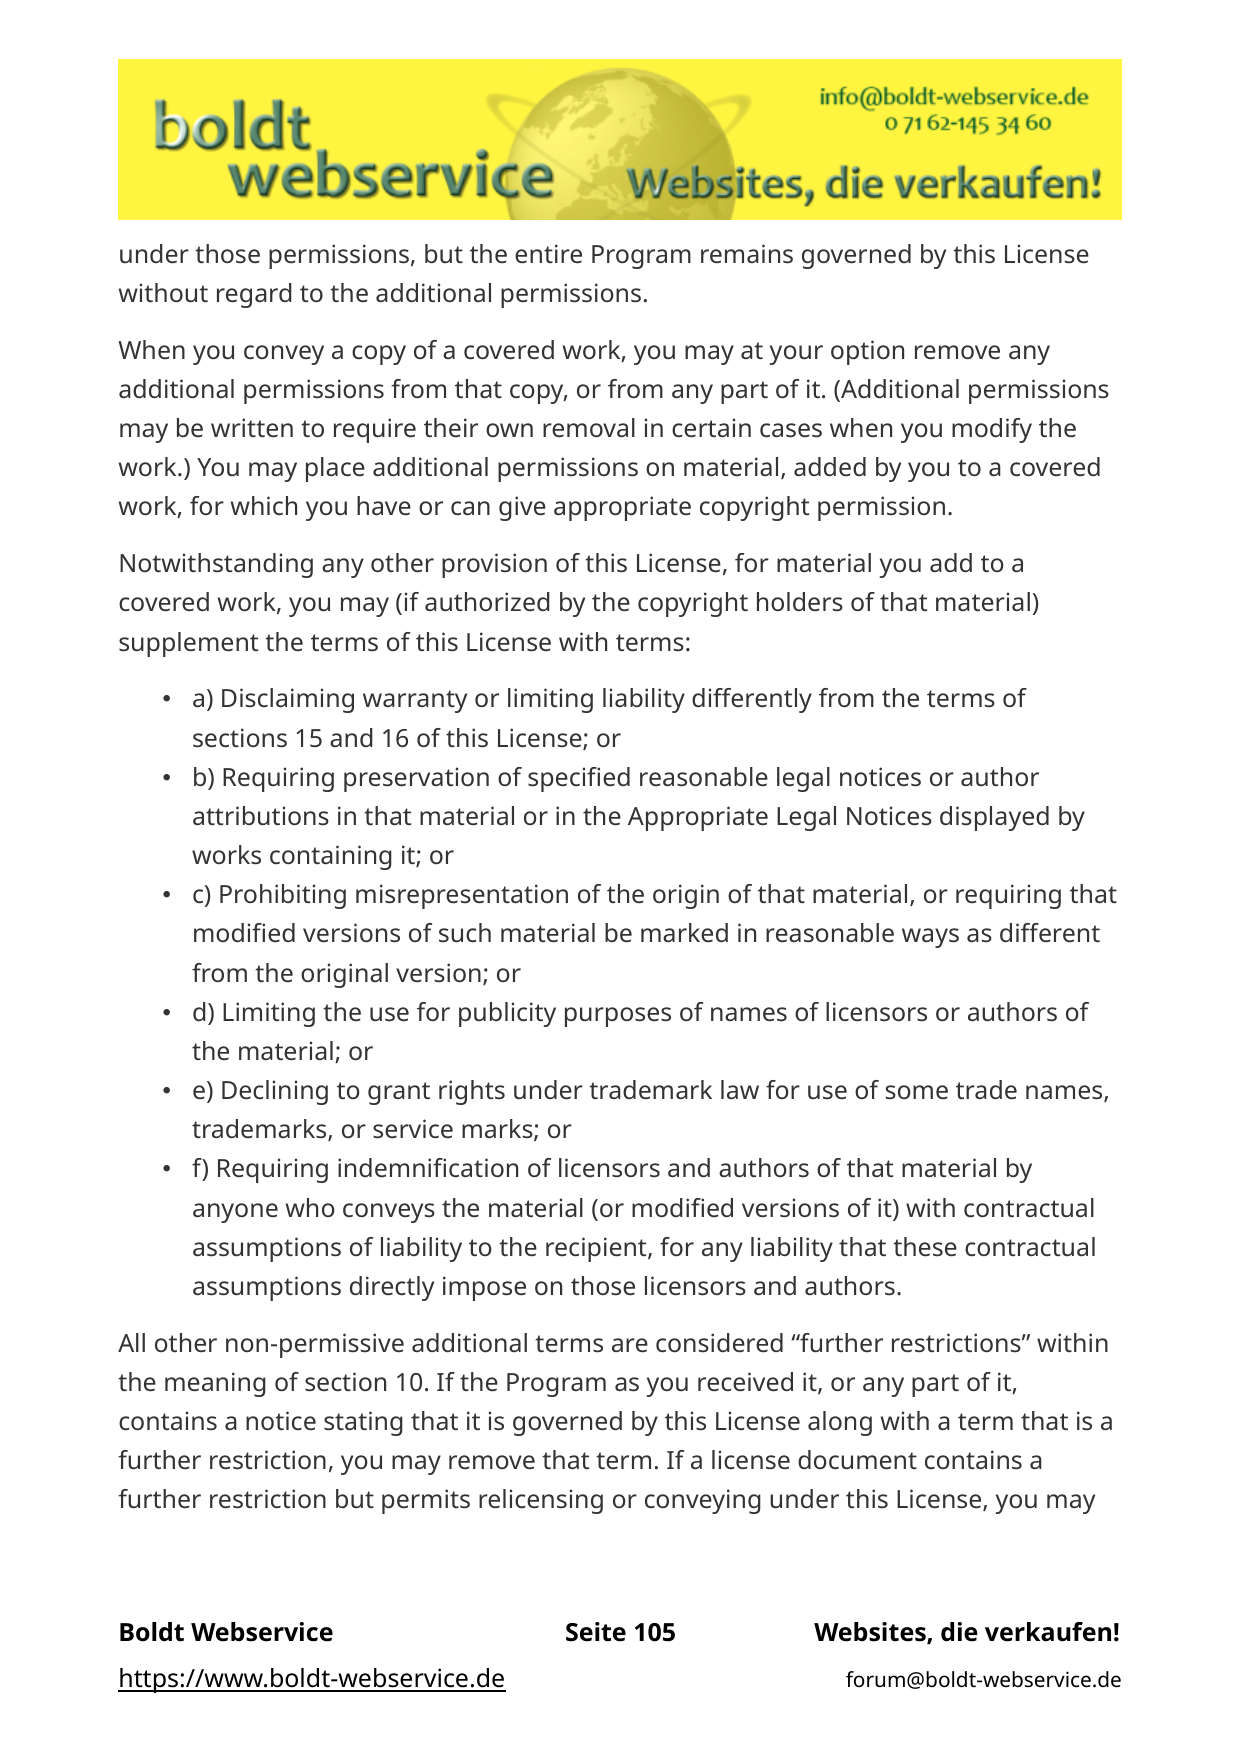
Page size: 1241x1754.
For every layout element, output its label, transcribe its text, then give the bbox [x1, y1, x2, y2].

text Notwithstanding any other provision of this License, for material you add to a covered work, you may (if authorized by the copyright holders of that material) supplement the terms of this License with terms: [118, 546, 1122, 658]
list a) Disclaiming warranty or limiting liability differently from the terms of sections 15 and 16 of this License; or [162, 681, 1122, 754]
text under those permissions, but the entire Program remains governed by this License without regard to the additional permissions. [118, 236, 1122, 309]
text When you convey a copy of a covered work, you may at your option remove any additional permissions from that copy, or from any part of it. (Additional permissions may be written to require their own removal in certain cases when you modify the work.) You may place additional permissions on material, added by you to a covered work, for which you have or can give appropriate copyright permission. [118, 332, 1122, 523]
list e) Declining to grant rights under trademark law for use of some trade names, trademarks, or service marks; or [162, 1073, 1122, 1146]
list d) Limiting the use for publicity purposes of names of licensors or authors of the material; or [162, 994, 1122, 1068]
list f) Requiring indemnification of licensors and authors of that material by anyone who conveys the material (or modified versions of it) with contractual assumptions of liability to the recipient, for any liability that these contractual assumptions directly impose on those licensors and authors. [162, 1151, 1122, 1303]
list c) Prohibiting misrepresentation of the origin of that material, or requiring that modified versions of such material be marked in reasonable ways as different from the original version; or [162, 877, 1122, 989]
text All other non-permissive additional terms are considered “further restrictions” within the meaning of section 10. If the Program as you received it, or any part of it, contains a notice stating that it is governed by this License along with a term that is a further restriction, you may remove that term. If a license document contains a further restriction but permits relicensing or conveying under this License, you may [118, 1325, 1122, 1516]
list b) Requiring preservation of specified reasonable legal notices or author attributions in that material or in the Appropriate Legal Notices displayed by works containing it; or [162, 759, 1122, 872]
picture [118, 59, 1123, 220]
